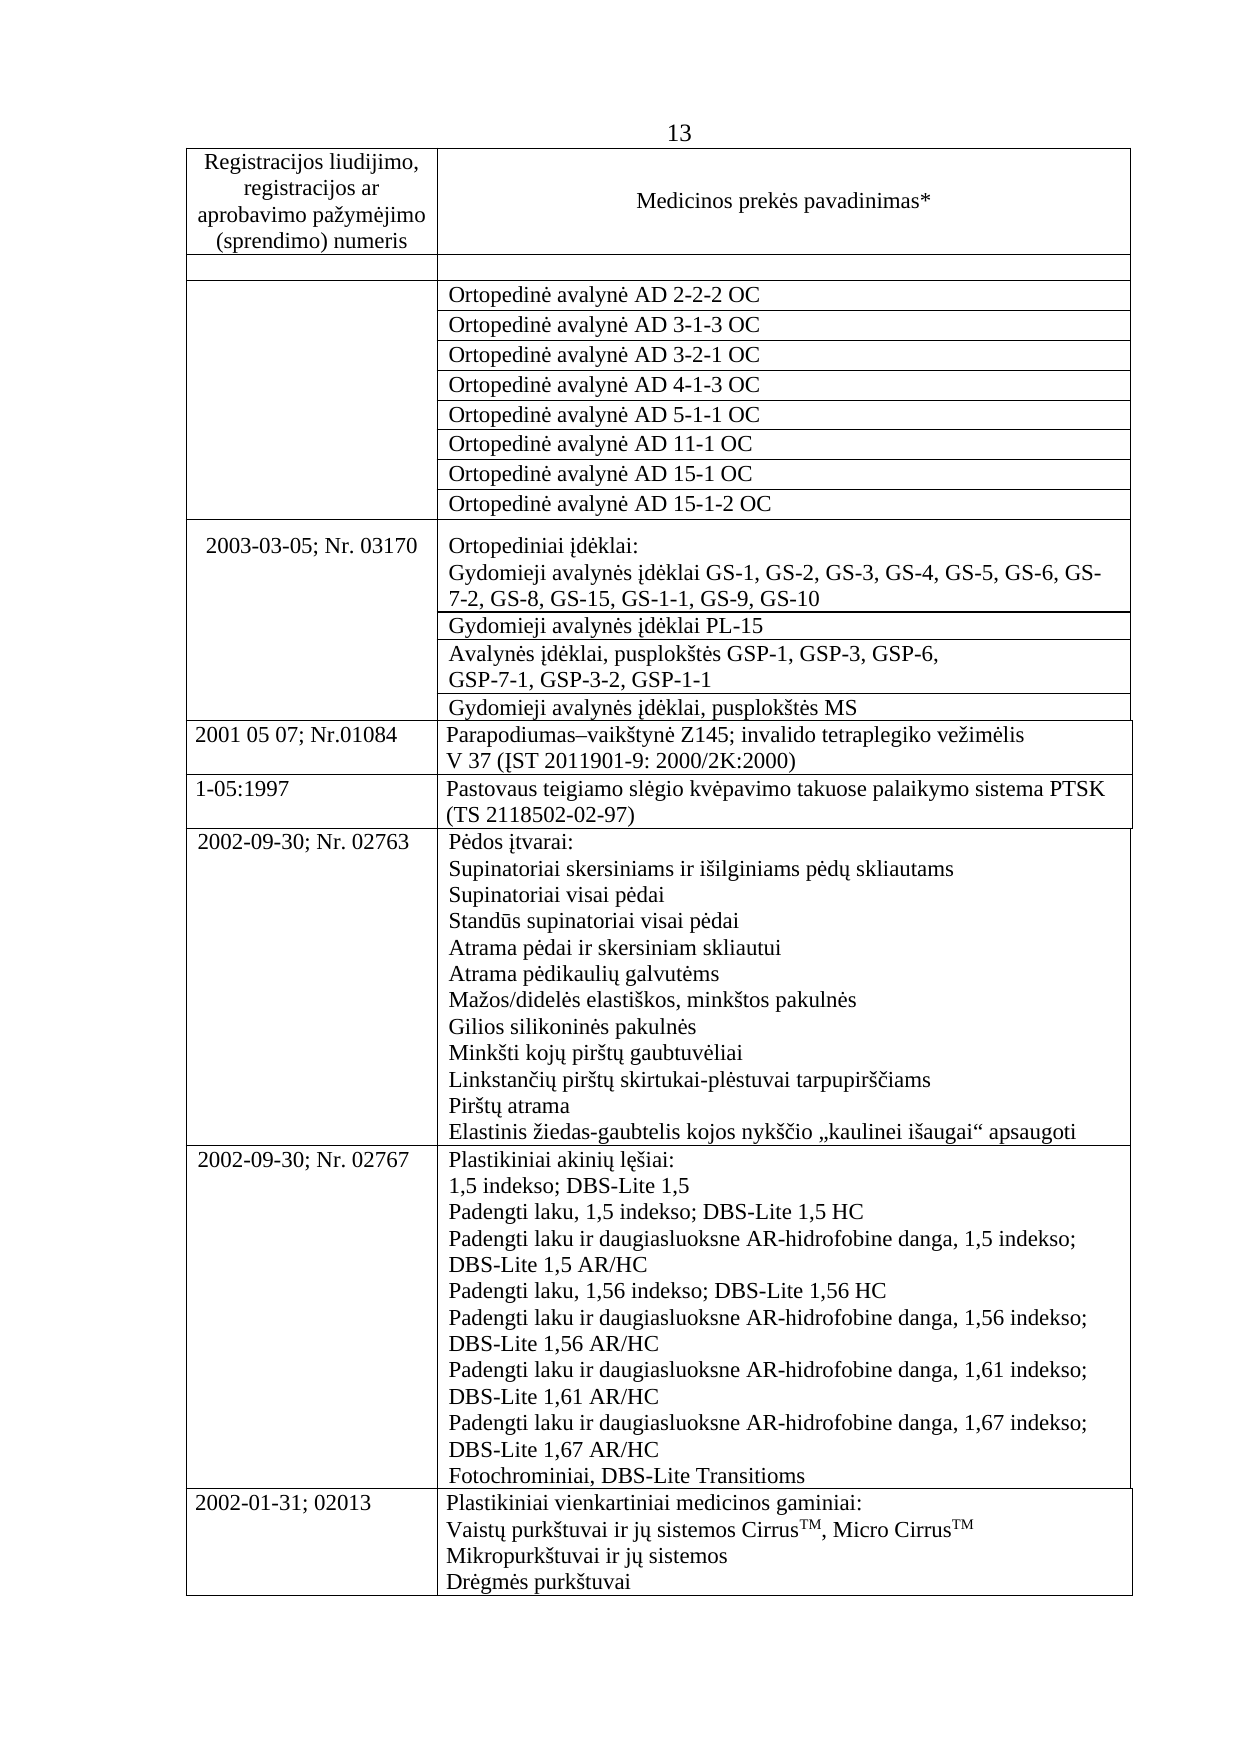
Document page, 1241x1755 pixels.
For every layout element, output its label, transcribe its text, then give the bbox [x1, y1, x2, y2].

table_cell [187, 340, 437, 370]
table_header Registracijos liudijimo, registracijos ar aprobavimo pažymėjimo (sprendimo) numeris [187, 149, 437, 253]
table_cell [187, 489, 437, 519]
table_cell Pastovaus teigiamo slėgio kvėpavimo takuose palaikymo sistema PTSK (TS 2118502-02-97) [438, 775, 1132, 827]
table_cell 2002-09-30; Nr. 02767 [187, 1146, 437, 1488]
table_cell [187, 459, 437, 489]
table_cell Ortopedinė avalynė AD 11-1 OC [438, 430, 1130, 459]
table_cell [187, 310, 437, 340]
table_cell 2002-01-31; 02013 [187, 1489, 437, 1595]
table_cell [438, 255, 1130, 280]
table_cell 1-05:1997 [187, 775, 437, 827]
table_header Medicinos prekės pavadinimas* [438, 149, 1130, 253]
table_cell Ortopedinė avalynė AD 15-1 OC [438, 460, 1130, 489]
table_cell [187, 429, 437, 459]
table_cell [187, 611, 437, 639]
table_cell Ortopediniai įdėklai: Gydomieji avalynės įdėklai GS-1, GS-2, GS-3, GS-4, GS-5, GS-6, GS-7-2, GS-8, GS-15, GS-1-1, GS-9, GS-10 [438, 520, 1130, 611]
table_cell 2003-03-05; Nr. 03170 [187, 520, 437, 611]
table_cell [187, 400, 437, 429]
table_cell Plastikiniai vienkartiniai medicinos gaminiai: Vaistų purkštuvai ir jų sistemos CirrusTM, Micro CirrusTM Mikropurkštuvai ir jų sistemos Drėgmės purkštuvai [438, 1489, 1132, 1595]
table_cell Ortopedinė avalynė AD 3-2-1 OC [438, 341, 1130, 370]
table_cell [187, 281, 437, 310]
table_cell Ortopedinė avalynė AD 2-2-2 OC [438, 281, 1130, 310]
table_cell Gydomieji avalynės įdėklai, pusplokštės MS [438, 694, 1130, 720]
table_cell Parapodiumas–vaikštynė Z145; invalido tetraplegiko vežimėlis V 37 (ĮST 2011901-9: 2000/2K:2000) [438, 721, 1132, 774]
table_cell [187, 639, 437, 692]
table_cell Ortopedinė avalynė AD 15-1-2 OC [438, 490, 1130, 519]
table_cell 2002-09-30; Nr. 02763 [187, 829, 437, 1145]
table_cell Gydomieji avalynės įdėklai PL-15 [438, 613, 1130, 639]
table_cell Ortopedinė avalynė AD 3-1-3 OC [438, 311, 1130, 340]
table_cell Pėdos įtvarai: Supinatoriai skersiniams ir išilginiams pėdų skliautams Supinatoriai visai pėdai Standūs supinatoriai visai pėdai Atrama pėdai ir skersiniam skliautui Atrama pėdikaulių galvutėms Mažos/didelės elastiškos, minkštos pakulnės Gilios silikoninės pakulnės Minkšti kojų pirštų gaubtuvėliai Linkstančių pirštų skirtukai-plėstuvai tarpupirščiams Pirštų atrama Elastinis žiedas-gaubtelis kojos nykščio „kaulinei išaugai“ apsaugoti [438, 829, 1130, 1145]
table_cell Avalynės įdėklai, pusplokštės GSP-1, GSP-3, GSP-6, GSP-7-1, GSP-3-2, GSP-1-1 [438, 640, 1130, 692]
table_cell Plastikiniai akinių lęšiai: 1,5 indekso; DBS-Lite 1,5 Padengti laku, 1,5 indekso; DBS-Lite 1,5 HC Padengti laku ir daugiasluoksne AR-hidrofobine danga, 1,5 indekso; DBS-Lite 1,5 AR/HC Padengti laku, 1,56 indekso; DBS-Lite 1,56 HC Padengti laku ir daugiasluoksne AR-hidrofobine danga, 1,56 indekso; DBS-Lite 1,56 AR/HC Padengti laku ir daugiasluoksne AR-hidrofobine danga, 1,61 indekso; DBS-Lite 1,61 AR/HC Padengti laku ir daugiasluoksne AR-hidrofobine danga, 1,67 indekso; DBS-Lite 1,67 AR/HC Fotochrominiai, DBS-Lite Transitioms [438, 1146, 1130, 1488]
table_cell 2001 05 07; Nr.01084 [187, 721, 437, 774]
table_cell [187, 370, 437, 399]
table_cell [187, 693, 437, 720]
table_cell Ortopedinė avalynė AD 4-1-3 OC [438, 371, 1130, 399]
table_cell [187, 255, 437, 280]
table_cell Ortopedinė avalynė AD 5-1-1 OC [438, 401, 1130, 429]
